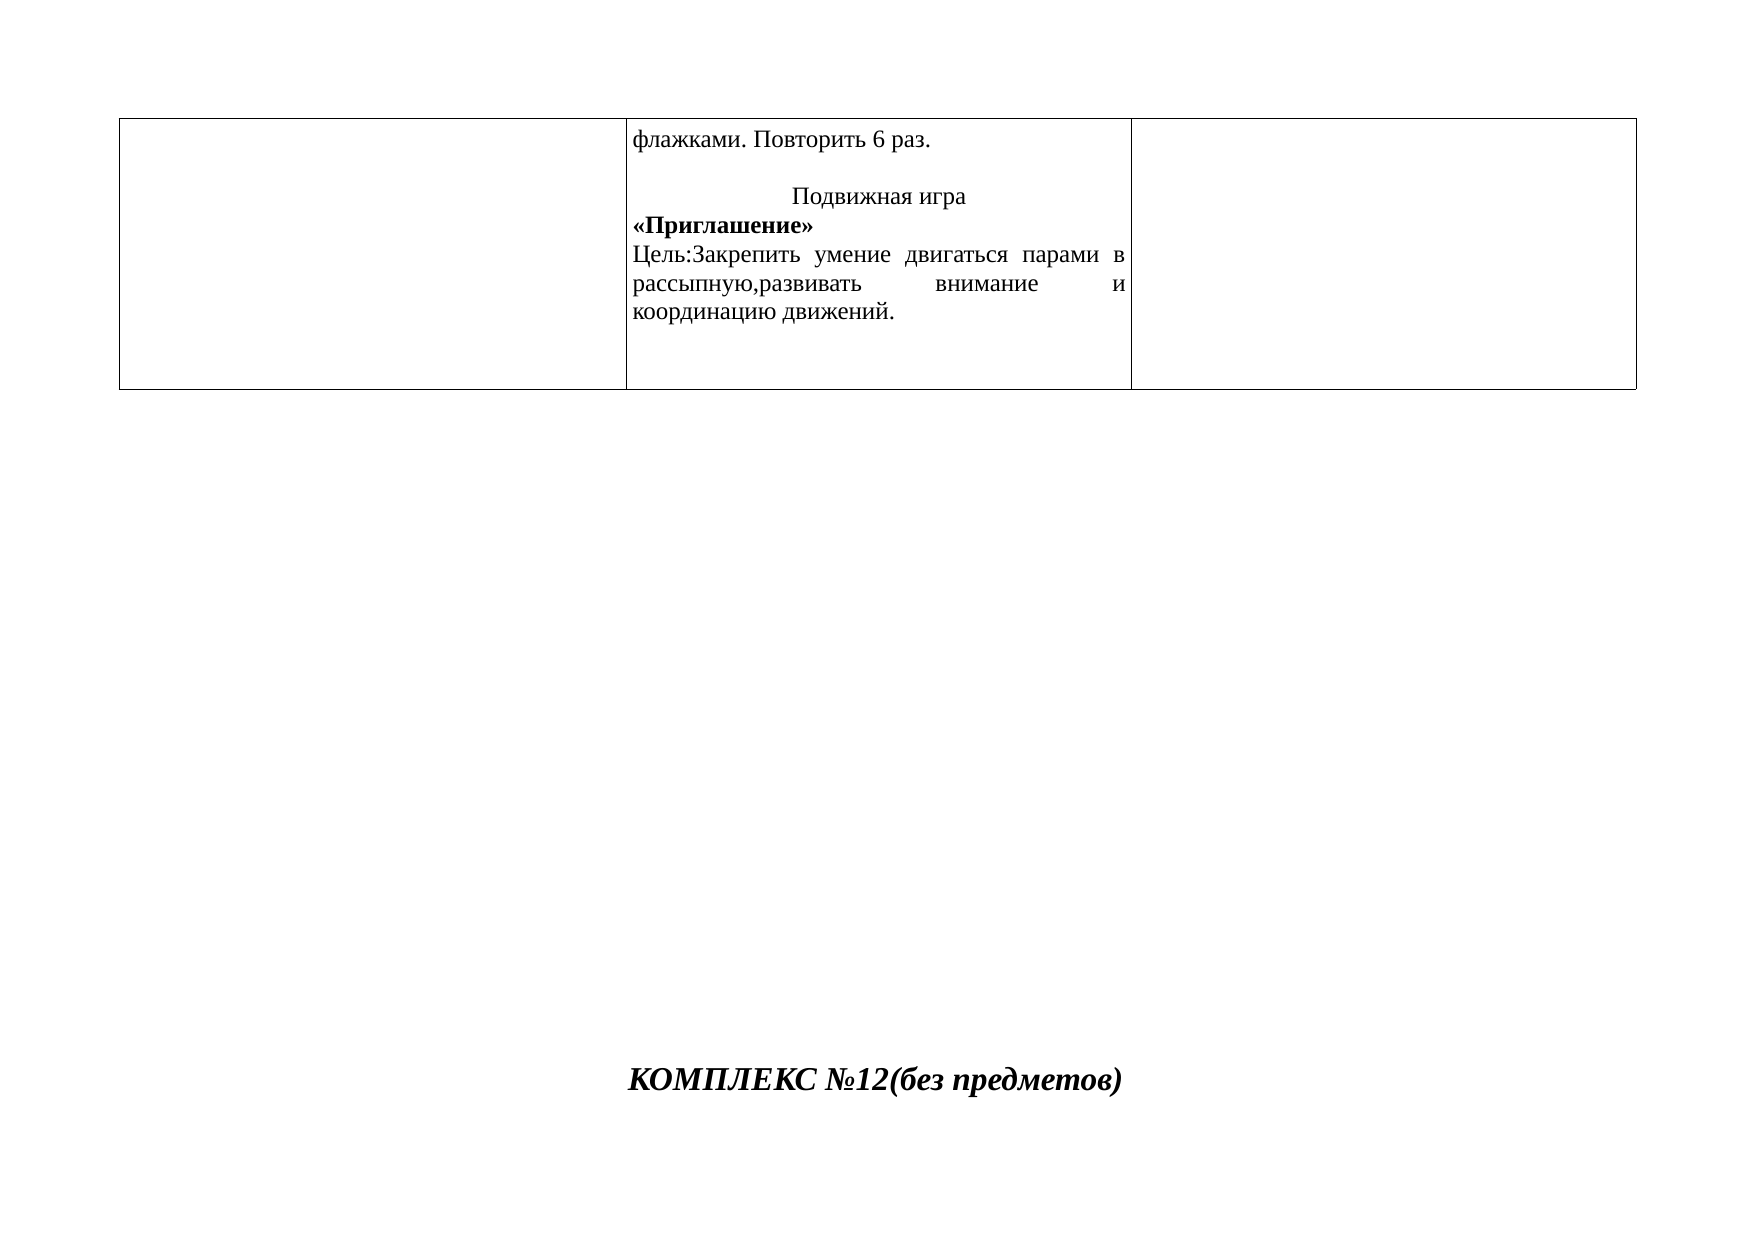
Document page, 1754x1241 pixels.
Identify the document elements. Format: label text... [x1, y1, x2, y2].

table_cell [120, 119, 626, 388]
table_cell [1132, 119, 1636, 388]
text КОМПЛЕКС №12(без предметов) [118, 1059, 1636, 1098]
table_cell флажками. Повторить 6 раз. Подвижная игра «Приглашение» Цель:Закрепить умение двигаться парами в рассыпную,развивать внимание и координацию движений. [627, 119, 1131, 388]
